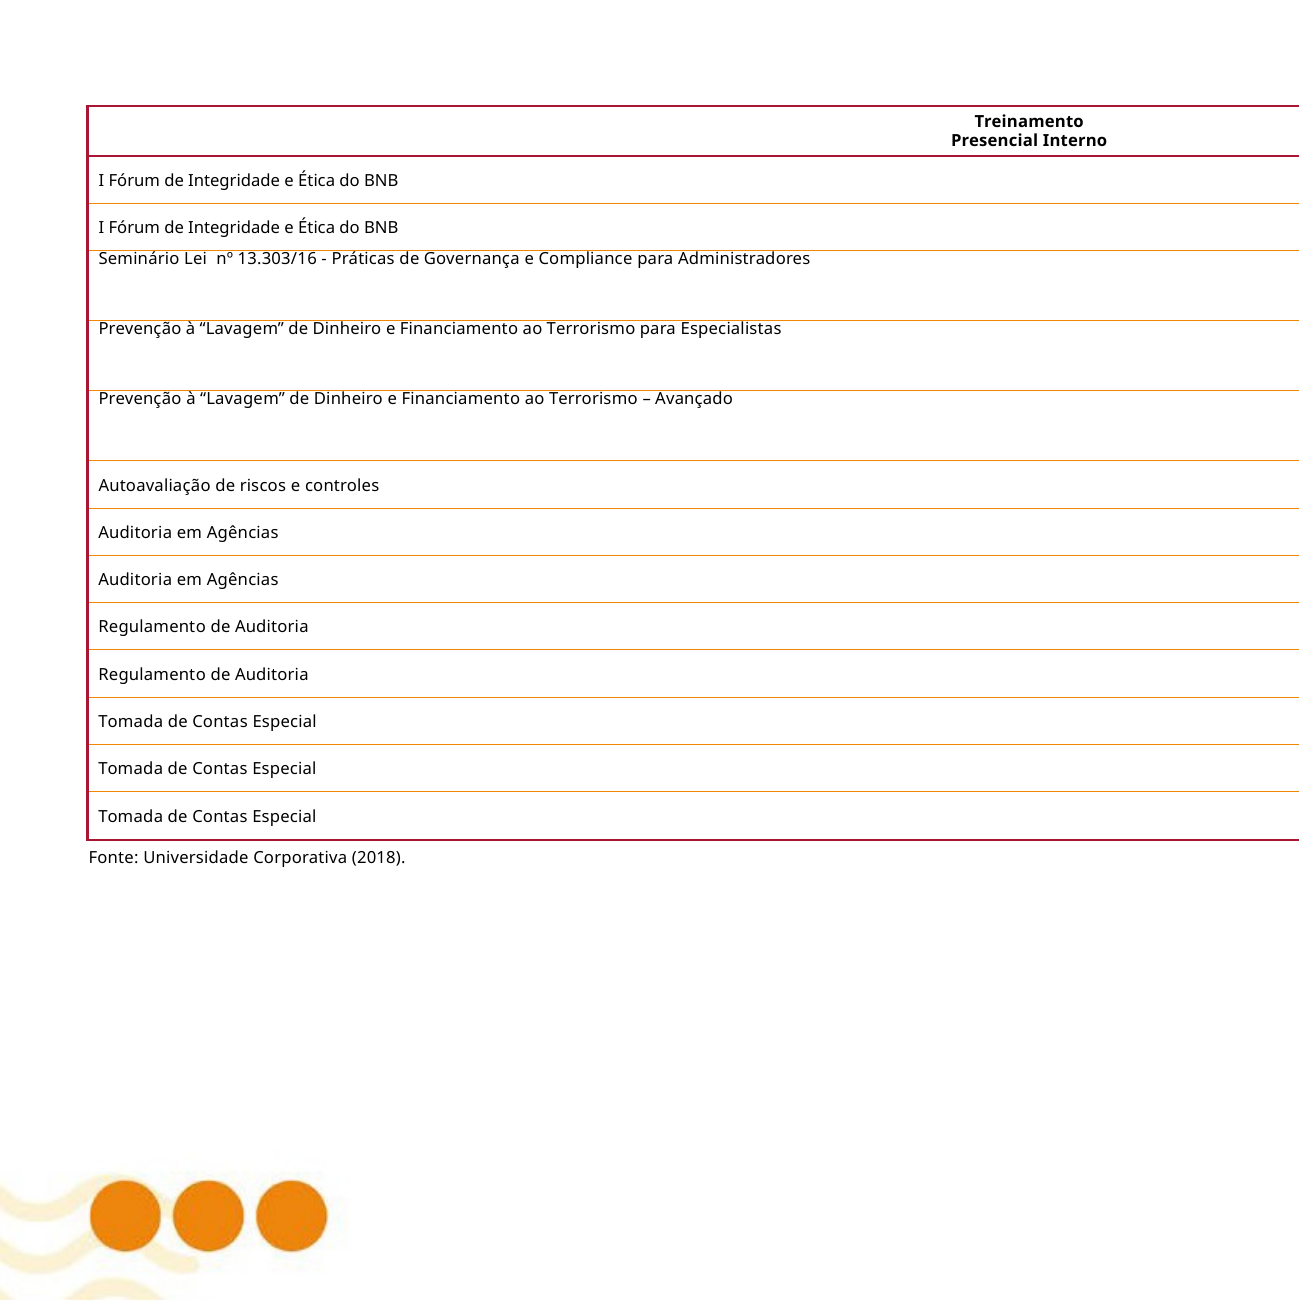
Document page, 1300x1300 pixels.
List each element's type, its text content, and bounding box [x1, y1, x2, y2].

table_cell Tomada de Contas Especial [89, 792, 1299, 838]
table_cell Regulamento de Auditoria [89, 650, 1299, 697]
text Fonte: Universidade Corporativa (2018). [88, 841, 1205, 870]
table_cell I Fórum de Integridade e Ética do BNB [89, 157, 1299, 203]
table_header Treinamento Presencial Interno [89, 107, 1299, 155]
table_cell Prevenção à “Lavagem” de Dinheiro e Financiamento ao Terrorismo – Avançado [89, 391, 1299, 460]
table_cell I Fórum de Integridade e Ética do BNB [89, 204, 1299, 250]
table_cell Regulamento de Auditoria [89, 603, 1299, 649]
table_cell Prevenção à “Lavagem” de Dinheiro e Financiamento ao Terrorismo para Especialistas [89, 321, 1299, 390]
table_cell Seminário Lei nº 13.303/16 - Práticas de Governança e Compliance para Administradores [89, 251, 1299, 320]
table_cell Autoavaliação de riscos e controles [89, 461, 1299, 507]
table_cell Auditoria em Agências [89, 509, 1299, 555]
table_cell Auditoria em Agências [89, 556, 1299, 602]
picture [0, 0, 1300, 1300]
table_cell Tomada de Contas Especial [89, 745, 1299, 791]
table_cell Tomada de Contas Especial [89, 698, 1299, 744]
